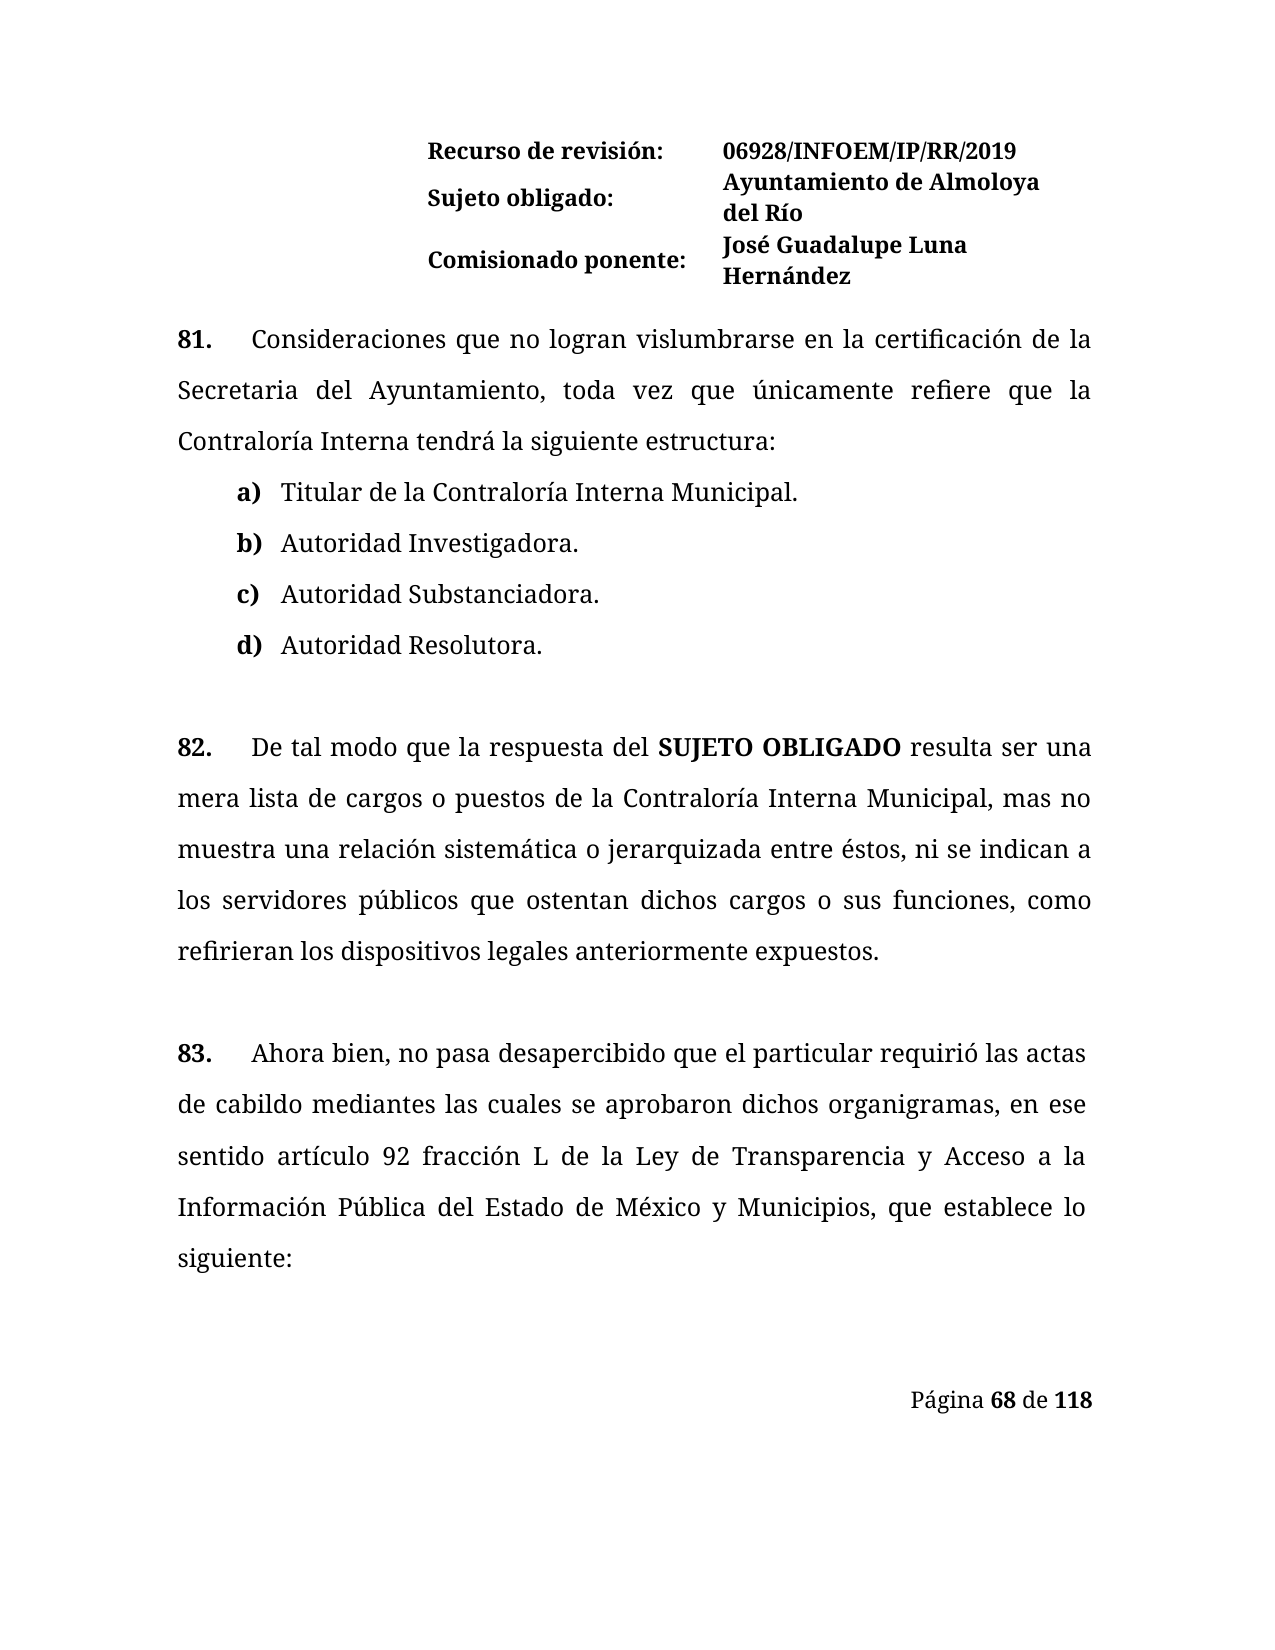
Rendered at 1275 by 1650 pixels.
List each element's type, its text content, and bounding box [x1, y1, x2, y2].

list De tal modo que la respuesta del SUJETO OBLIGADO resulta ser una mera lista de cargos o puestos de la Contraloría Interna Municipal, mas no muestra una relación sistemática o jerarquizada entre éstos, ni se indican a los servidores públicos que ostentan dichos cargos o sus funciones, como refirieran los dispositivos legales anteriormente expuestos. [177, 730, 1092, 968]
list Ahora bien, no pasa desapercibido que el particular requirió las actas de cabildo mediantes las cuales se aprobaron dichos organigramas, en ese sentido artículo 92 fracción L de la Ley de Transparencia y Acceso a la Información Pública del Estado de México y Municipios, que establece lo siguiente: [177, 1036, 1087, 1274]
list Autoridad Investigadora. [236, 526, 1092, 560]
list Titular de la Contraloría Interna Municipal. [236, 475, 1092, 509]
list Autoridad Resolutora. [236, 628, 1092, 662]
list Autoridad Substanciadora. [236, 577, 1092, 611]
list Consideraciones que no logran vislumbrarse en la certificación de la Secretaria del Ayuntamiento, toda vez que únicamente refiere que la Contraloría Interna tendrá la siguiente estructura: [177, 322, 1092, 458]
